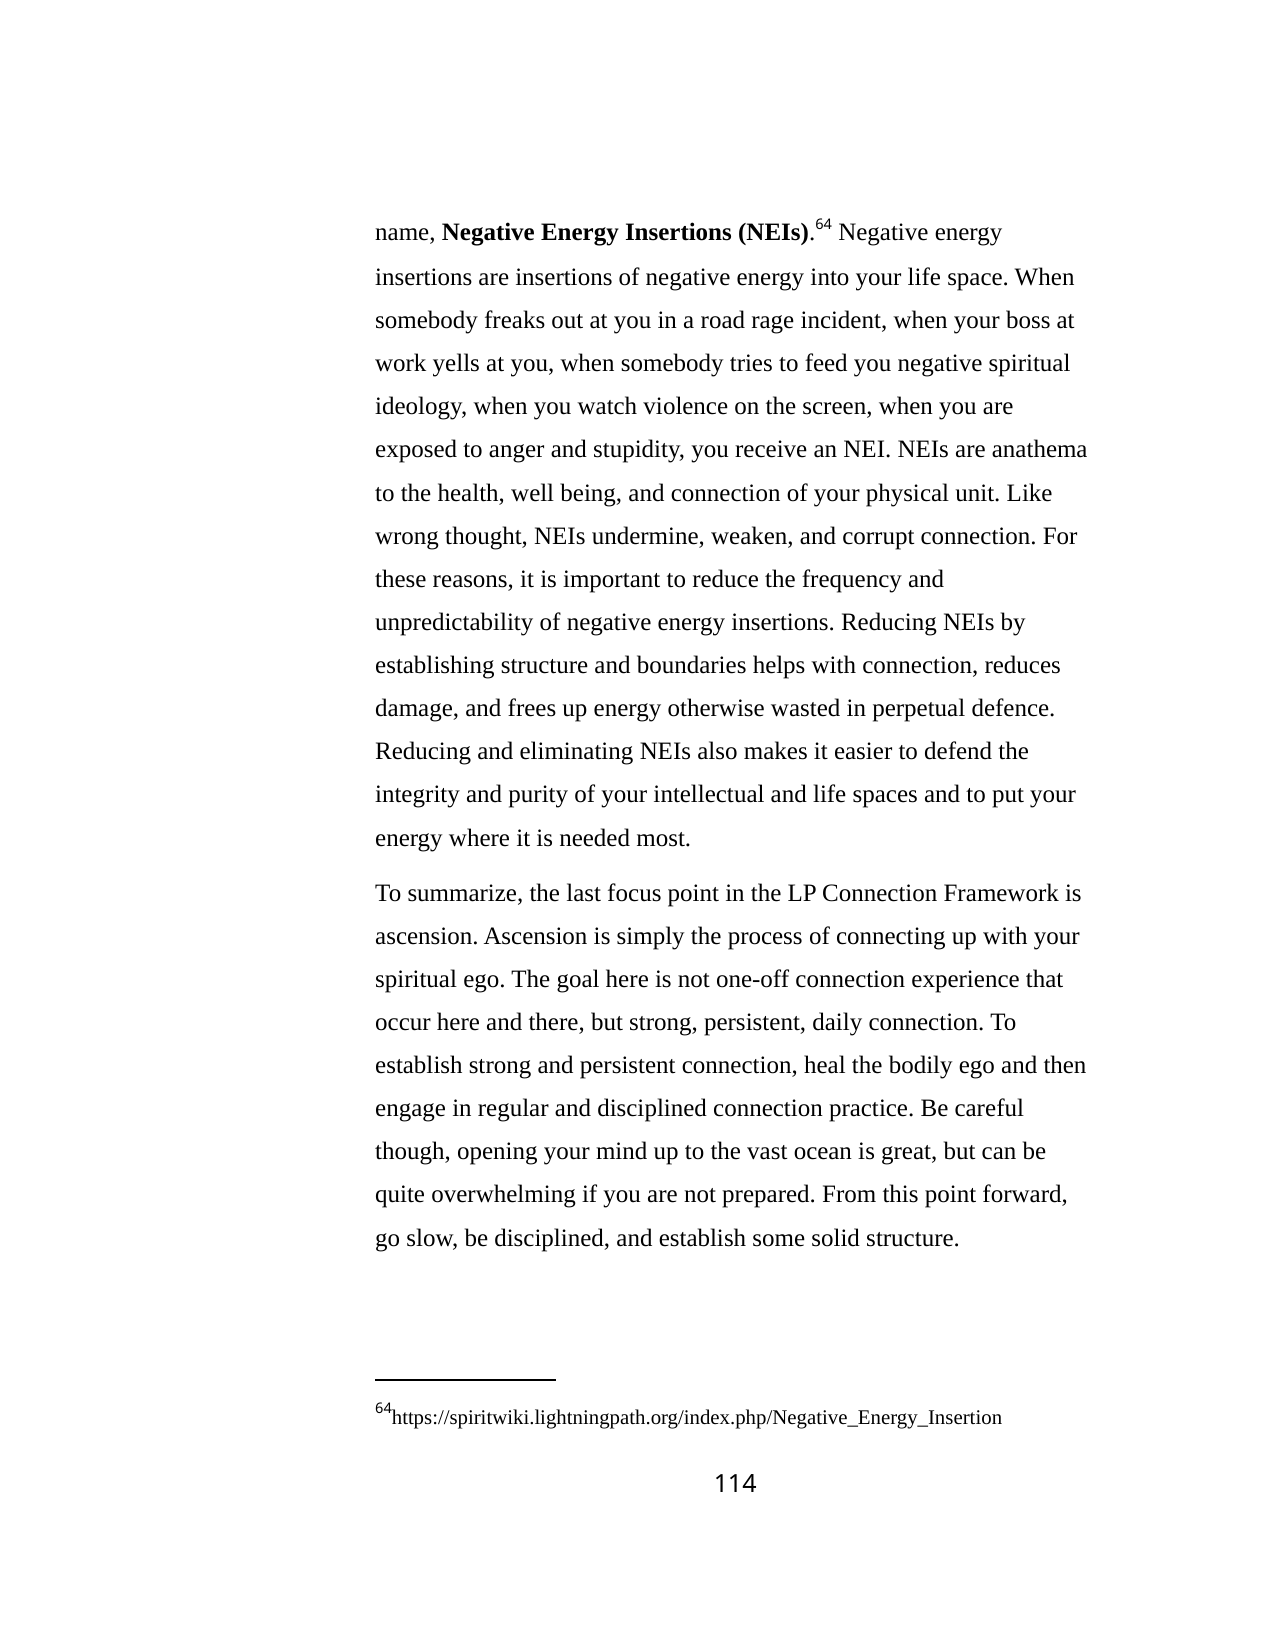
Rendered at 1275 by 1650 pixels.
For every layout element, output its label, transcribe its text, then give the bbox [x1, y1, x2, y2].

text https://spiritwiki.lightningpath.org/index.php/Negative_Energy_Insertion [375, 1398, 1095, 1432]
text To summarize, the last focus point in the LP Connection Framework is ascension. Ascension is simply the process of connecting up with your spiritual ego. The goal here is not one-off connection experience that occur here and there, but strong, persistent, daily connection. To establish strong and persistent connection, heal the bodily ego and then engage in regular and disciplined connection practice. Be careful though, opening your mind up to the vast ocean is great, but can be quite overwhelming if you are not prepared. From this point forward, go slow, be disciplined, and establish some solid structure. [375, 878, 1095, 1251]
text name, Negative Energy Insertions (NEIs). Negative energy insertions are insertions of negative energy into your life space. When somebody freaks out at you in a road rage incident, when your boss at work yells at you, when somebody tries to feed you negative spiritual ideology, when you watch violence on the screen, when you are exposed to anger and stupidity, you receive an NEI. NEIs are anathema to the health, well being, and connection of your physical unit. Like wrong thought, NEIs undermine, weaken, and corrupt connection. For these reasons, it is important to reduce the frequency and unpredictability of negative energy insertions. Reducing NEIs by establishing structure and boundaries helps with connection, reduces damage, and frees up energy otherwise wasted in perpetual defence. Reducing and eliminating NEIs also makes it easier to defend the integrity and purity of your intellectual and life spaces and to put your energy where it is needed most. [375, 213, 1095, 851]
